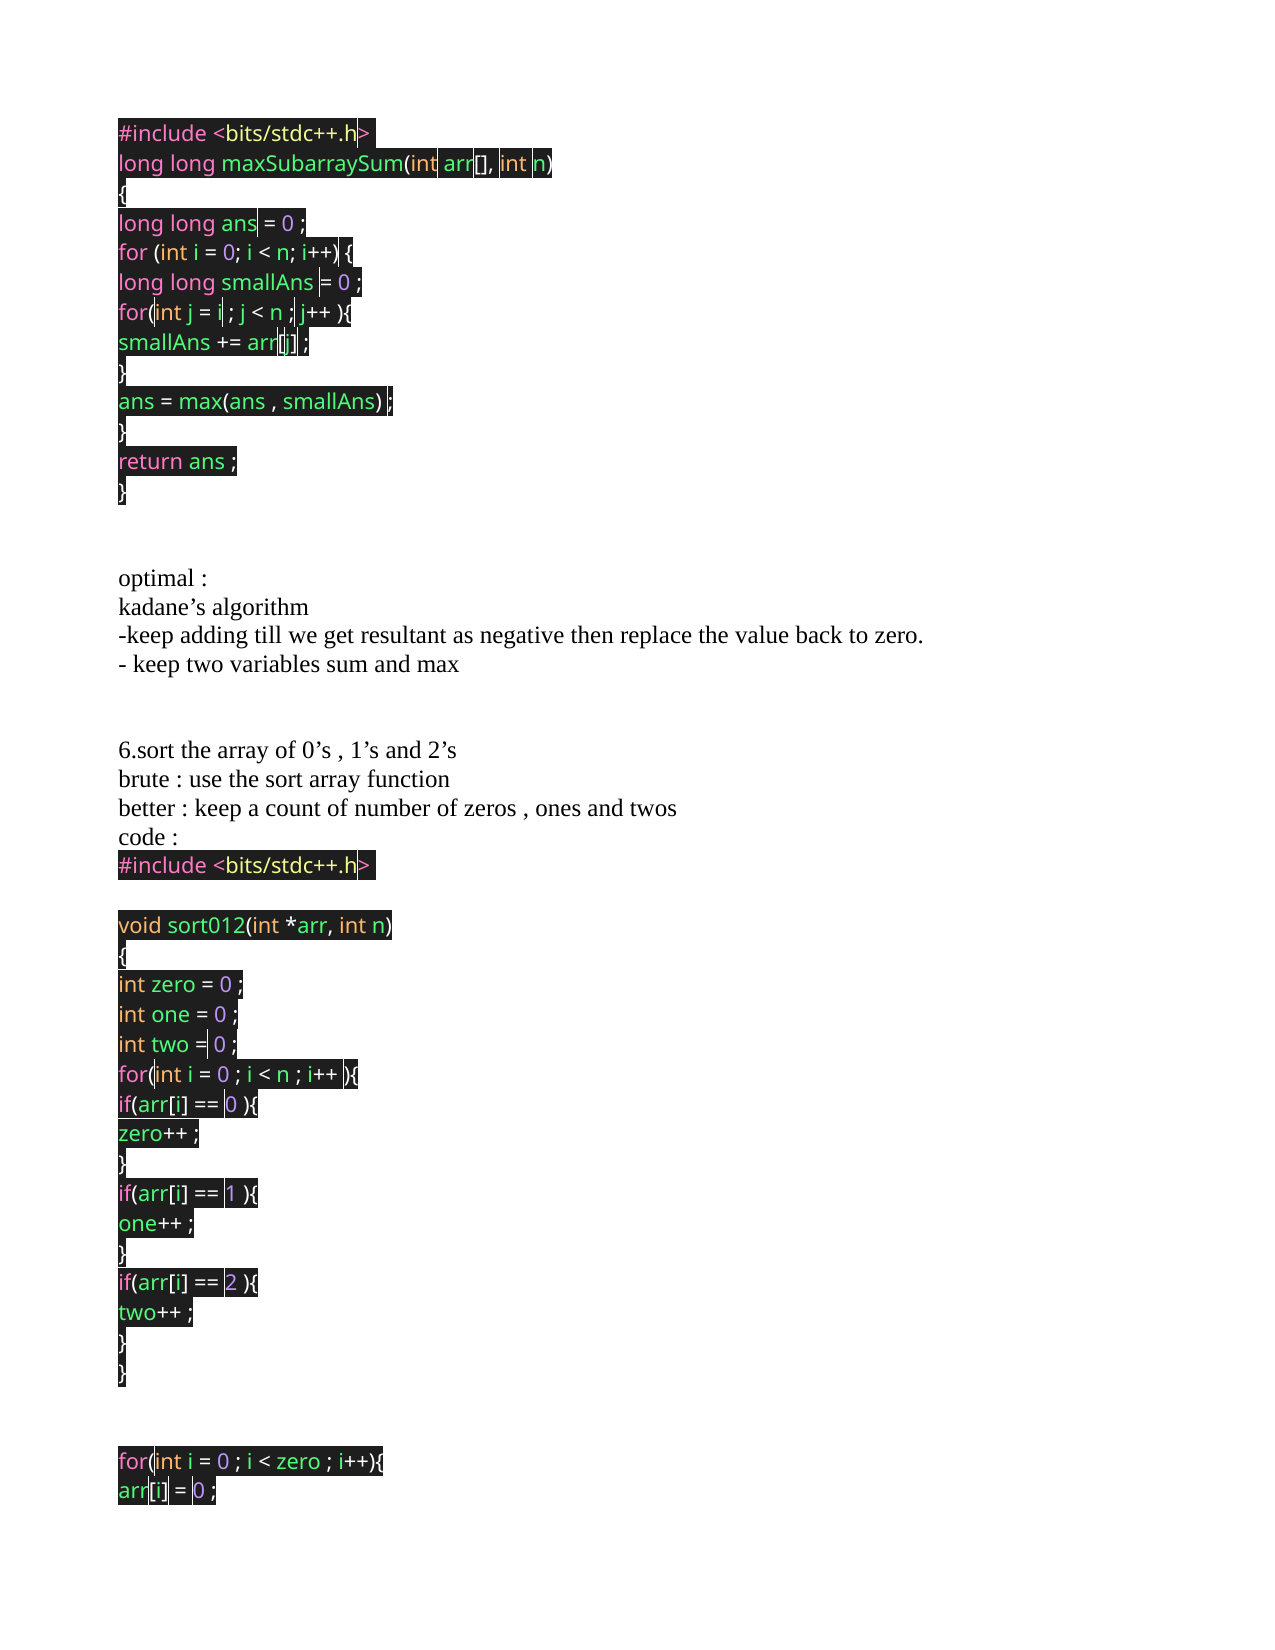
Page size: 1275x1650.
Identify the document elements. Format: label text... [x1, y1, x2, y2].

text if(arr[i] == 2 ){ [118, 1267, 1157, 1297]
text brute : use the sort array function [118, 764, 1157, 793]
text return ans ; [118, 446, 1157, 476]
text } [118, 476, 1157, 505]
text zero++ ; [118, 1118, 1157, 1148]
text long long maxSubarraySum(int arr[], int n) [118, 148, 1157, 178]
text } [118, 416, 1157, 446]
text { [118, 178, 1157, 207]
text optimal : [118, 563, 1157, 592]
text { [118, 940, 1157, 969]
text long long ans = 0 ; [118, 207, 1157, 237]
text } [118, 356, 1157, 386]
text } [118, 1148, 1157, 1178]
text if(arr[i] == 0 ){ [118, 1089, 1157, 1118]
text int two = 0 ; [118, 1029, 1157, 1059]
text better : keep a count of number of zeros , ones and twos [118, 793, 1157, 822]
text if(arr[i] == 1 ){ [118, 1178, 1157, 1208]
text kadane’s algorithm [118, 592, 1157, 620]
text for(int j = i ; j < n ; j++ ){ [118, 297, 1157, 327]
text } [118, 1327, 1157, 1357]
text ans = max(ans , smallAns) ; [118, 386, 1157, 416]
text for(int i = 0 ; i < zero ; i++){ [118, 1446, 1157, 1476]
text for(int i = 0 ; i < n ; i++ ){ [118, 1059, 1157, 1089]
text } [118, 1357, 1157, 1387]
text one++ ; [118, 1208, 1157, 1238]
text int zero = 0 ; [118, 969, 1157, 999]
text 6.sort the array of 0’s , 1’s and 2’s [118, 735, 1157, 764]
text long long smallAns = 0 ; [118, 267, 1157, 297]
text arr[i] = 0 ; [118, 1476, 1157, 1505]
text } [118, 1238, 1157, 1267]
text #include <bits/stdc++.h> [118, 118, 1157, 148]
text void sort012(int *arr, int n) [118, 910, 1157, 940]
text - keep two variables sum and max [118, 649, 1157, 678]
text -keep adding till we get resultant as negative then replace the value back to zero. [118, 620, 1157, 649]
text smallAns += arr[j] ; [118, 327, 1157, 356]
text for (int i = 0; i < n; i++) { [118, 237, 1157, 267]
text code : [118, 822, 1157, 850]
text #include <bits/stdc++.h> [118, 850, 1157, 880]
text two++ ; [118, 1297, 1157, 1327]
text int one = 0 ; [118, 999, 1157, 1029]
